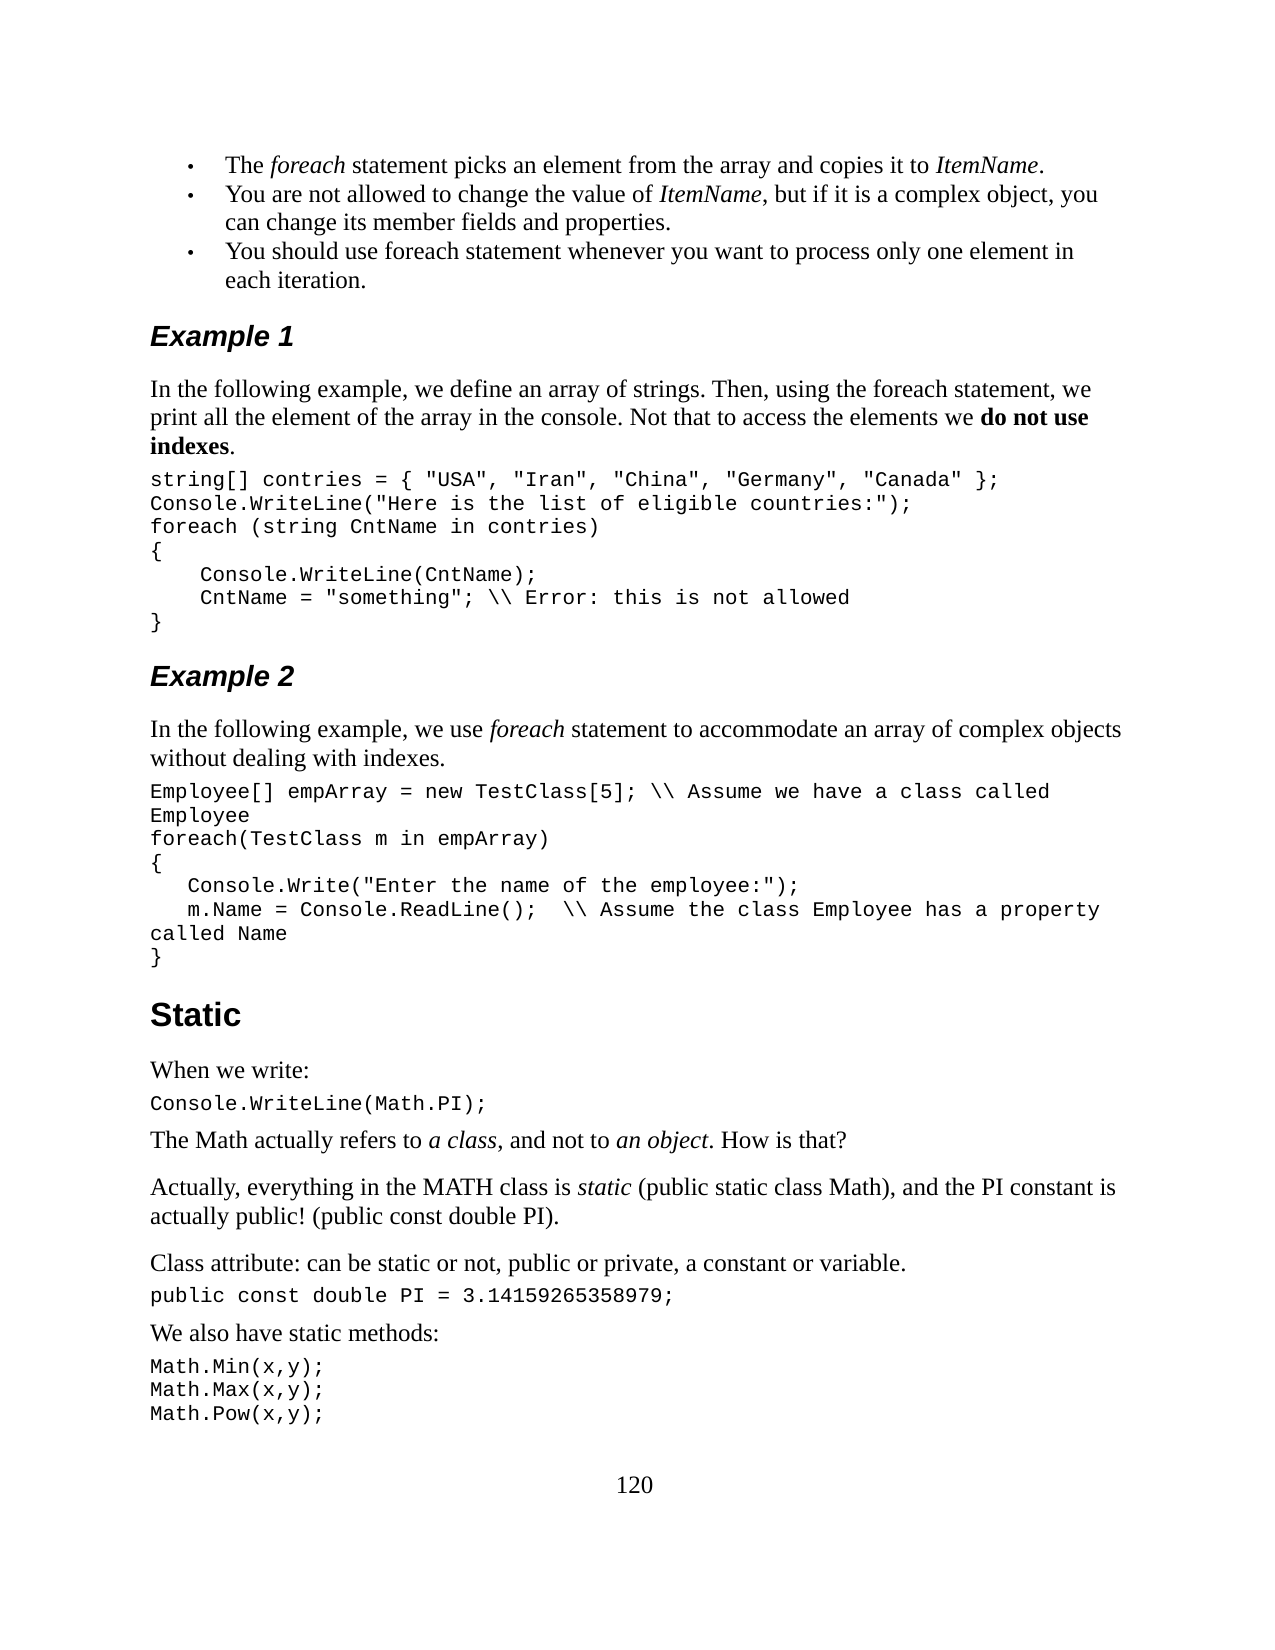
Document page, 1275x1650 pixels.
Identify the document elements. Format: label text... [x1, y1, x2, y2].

text } [150, 946, 1125, 970]
text We also have static methods: [150, 1318, 1125, 1347]
text { [150, 852, 1125, 876]
text } [150, 611, 1125, 634]
text In the following example, we define an array of strings. Then, using the foreach statement, we print all the element of the array in the console. Not that to access the elements we do not use indexes. [150, 374, 1125, 460]
subtitle Example 2 [150, 659, 1125, 693]
text When we write: [150, 1055, 1125, 1084]
text Console.WriteLine(CntName); [150, 563, 1125, 587]
text { [150, 540, 1125, 563]
text Math.Max(x,y); [150, 1379, 1125, 1403]
text Employee[] empArray = new TestClass[5]; \\ Assume we have a class called Employee [150, 781, 1125, 828]
text Math.Pow(x,y); [150, 1403, 1125, 1427]
text m.Name = Console.ReadLine(); \\ Assume the class Employee has a property called Name [150, 899, 1125, 946]
list You should use foreach statement whenever you want to process only one element in each iteration. [187, 236, 1125, 294]
text foreach(TestClass m in empArray) [150, 828, 1125, 852]
text CntName = "something"; \\ Error: this is not allowed [150, 587, 1125, 611]
text Console.Write("Enter the name of the employee:"); [150, 876, 1125, 899]
list The foreach statement picks an element from the array and copies it to ItemName. [187, 150, 1125, 179]
text Console.WriteLine("Here is the list of eligible countries:"); [150, 493, 1125, 516]
subtitle Static [150, 995, 1125, 1034]
text public const double PI = 3.14159265358979; [150, 1285, 1125, 1309]
text foreach (string CntName in contries) [150, 516, 1125, 540]
text Class attribute: can be static or not, public or private, a constant or variable. [150, 1248, 1125, 1276]
list You are not allowed to change the value of ItemName, but if it is a complex object, you can change its member fields and properties. [187, 179, 1125, 236]
text string[] contries = { "USA", "Iran", "China", "Germany", "Canada" }; [150, 469, 1125, 493]
subtitle Example 1 [150, 319, 1125, 352]
text Math.Min(x,y); [150, 1356, 1125, 1379]
text The Math actually refers to a class, and not to an object. How is that? [150, 1126, 1125, 1154]
text Actually, everything in the MATH class is static (public static class Math), and the PI constant is actually public! (public const double PI). [150, 1172, 1125, 1230]
text In the following example, we use foreach statement to accommodate an array of complex objects without dealing with indexes. [150, 714, 1125, 772]
text Console.WriteLine(Math.PI); [150, 1093, 1125, 1117]
